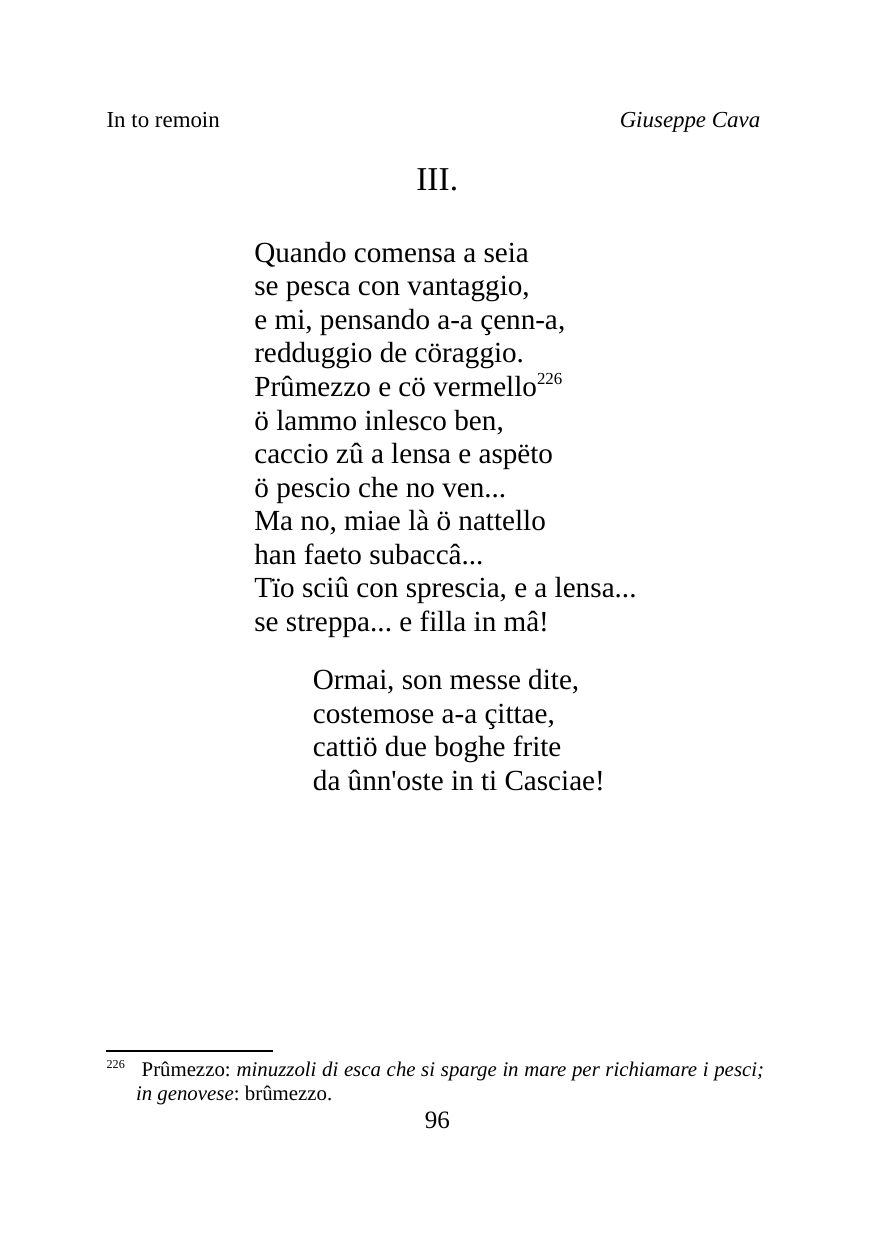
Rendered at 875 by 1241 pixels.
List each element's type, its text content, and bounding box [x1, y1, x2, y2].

text Ormai, son messe dite, costemose a-a çittae, cattiö due boghe frite da ûnn'oste in ti Casciae! [313, 662, 768, 797]
subtitle III. [106, 159, 768, 197]
text Quando comensa a seia se pesca con vantaggio, e mi, pensando a-a çenn-a, redduggio de cöraggio. Prûmezzo e cö vermello ö lammo inlesco ben, caccio zû a lensa e aspëto ö pescio che no ven... Ma no, miae là ö nattello han faeto subaccâ... Tïo sciû con sprescia, e a lensa... se streppa... e filla in mâ! [254, 235, 768, 637]
text Prûmezzo: minuzzoli di esca che si sparge in mare per richiamare i pesci; in genovese: brûmezzo. [106, 1057, 768, 1105]
